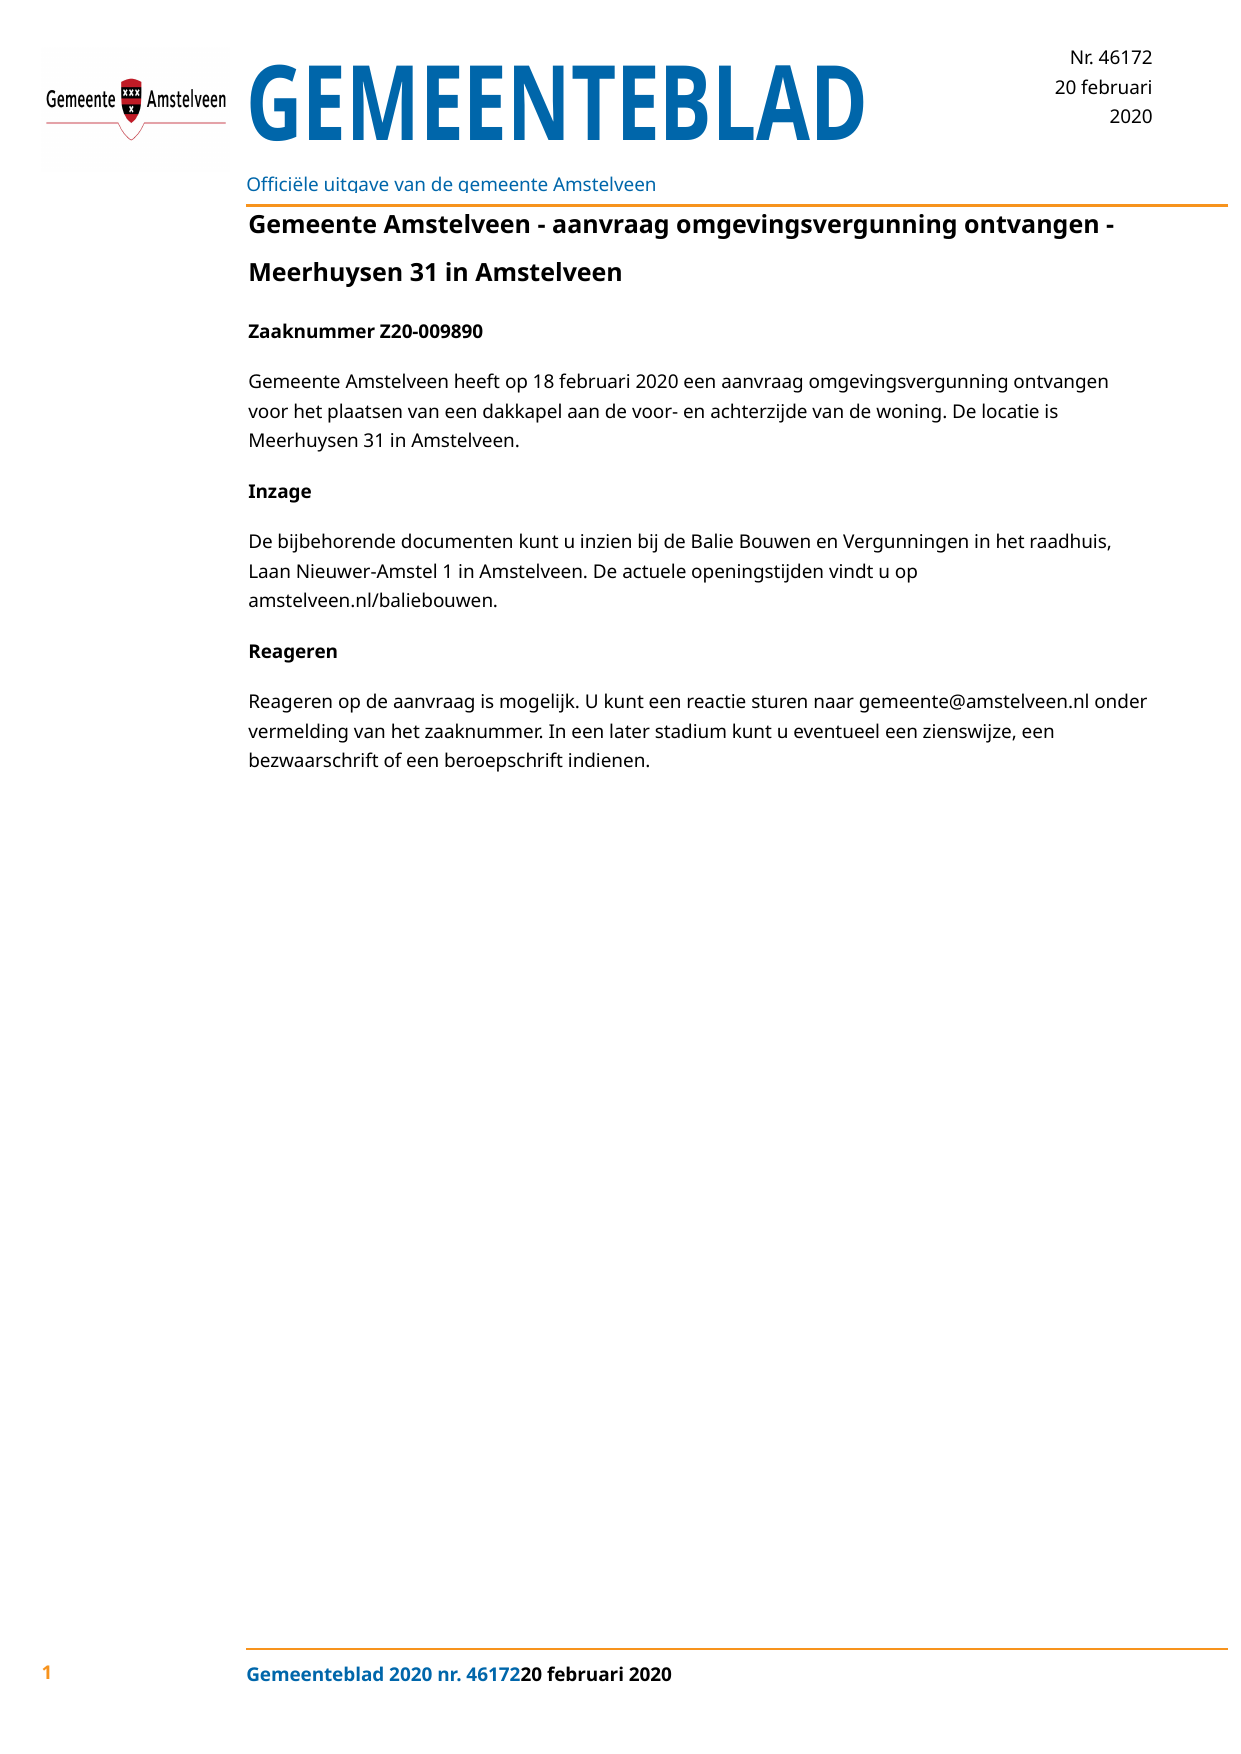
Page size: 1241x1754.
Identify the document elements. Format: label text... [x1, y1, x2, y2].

text Gemeente Amstelveen - aanvraag omgevingsvergunning ontvangen - Meerhuysen 31 in Amstelveen [248, 207, 1152, 288]
text Inzage [248, 478, 1152, 504]
picture [41, 47, 231, 172]
text De bijbehorende documenten kunt u inzien bij de Balie Bouwen en Vergunningen in het raadhuis, Laan Nieuwer-Amstel 1 in Amstelveen. De actuele openingstijden vindt u op amstelveen.nl/baliebouwen. [248, 528, 1152, 613]
text Zaaknummer Z20-009890 [248, 318, 1152, 344]
text Reageren op de aanvraag is mogelijk. U kunt een reactie sturen naar gemeente@amstelveen.nl onder vermelding van het zaaknummer. In een later stadium kunt u eventueel een zienswijze, een bezwaarschrift of een beroepschrift indienen. [248, 688, 1152, 773]
text Gemeente Amstelveen heeft op 18 februari 2020 een aanvraag omgevingsvergunning ontvangen voor het plaatsen van een dakkapel aan de voor- en achterzijde van de woning. De locatie is Meerhuysen 31 in Amstelveen. [248, 368, 1152, 453]
text Reageren [248, 638, 1152, 664]
